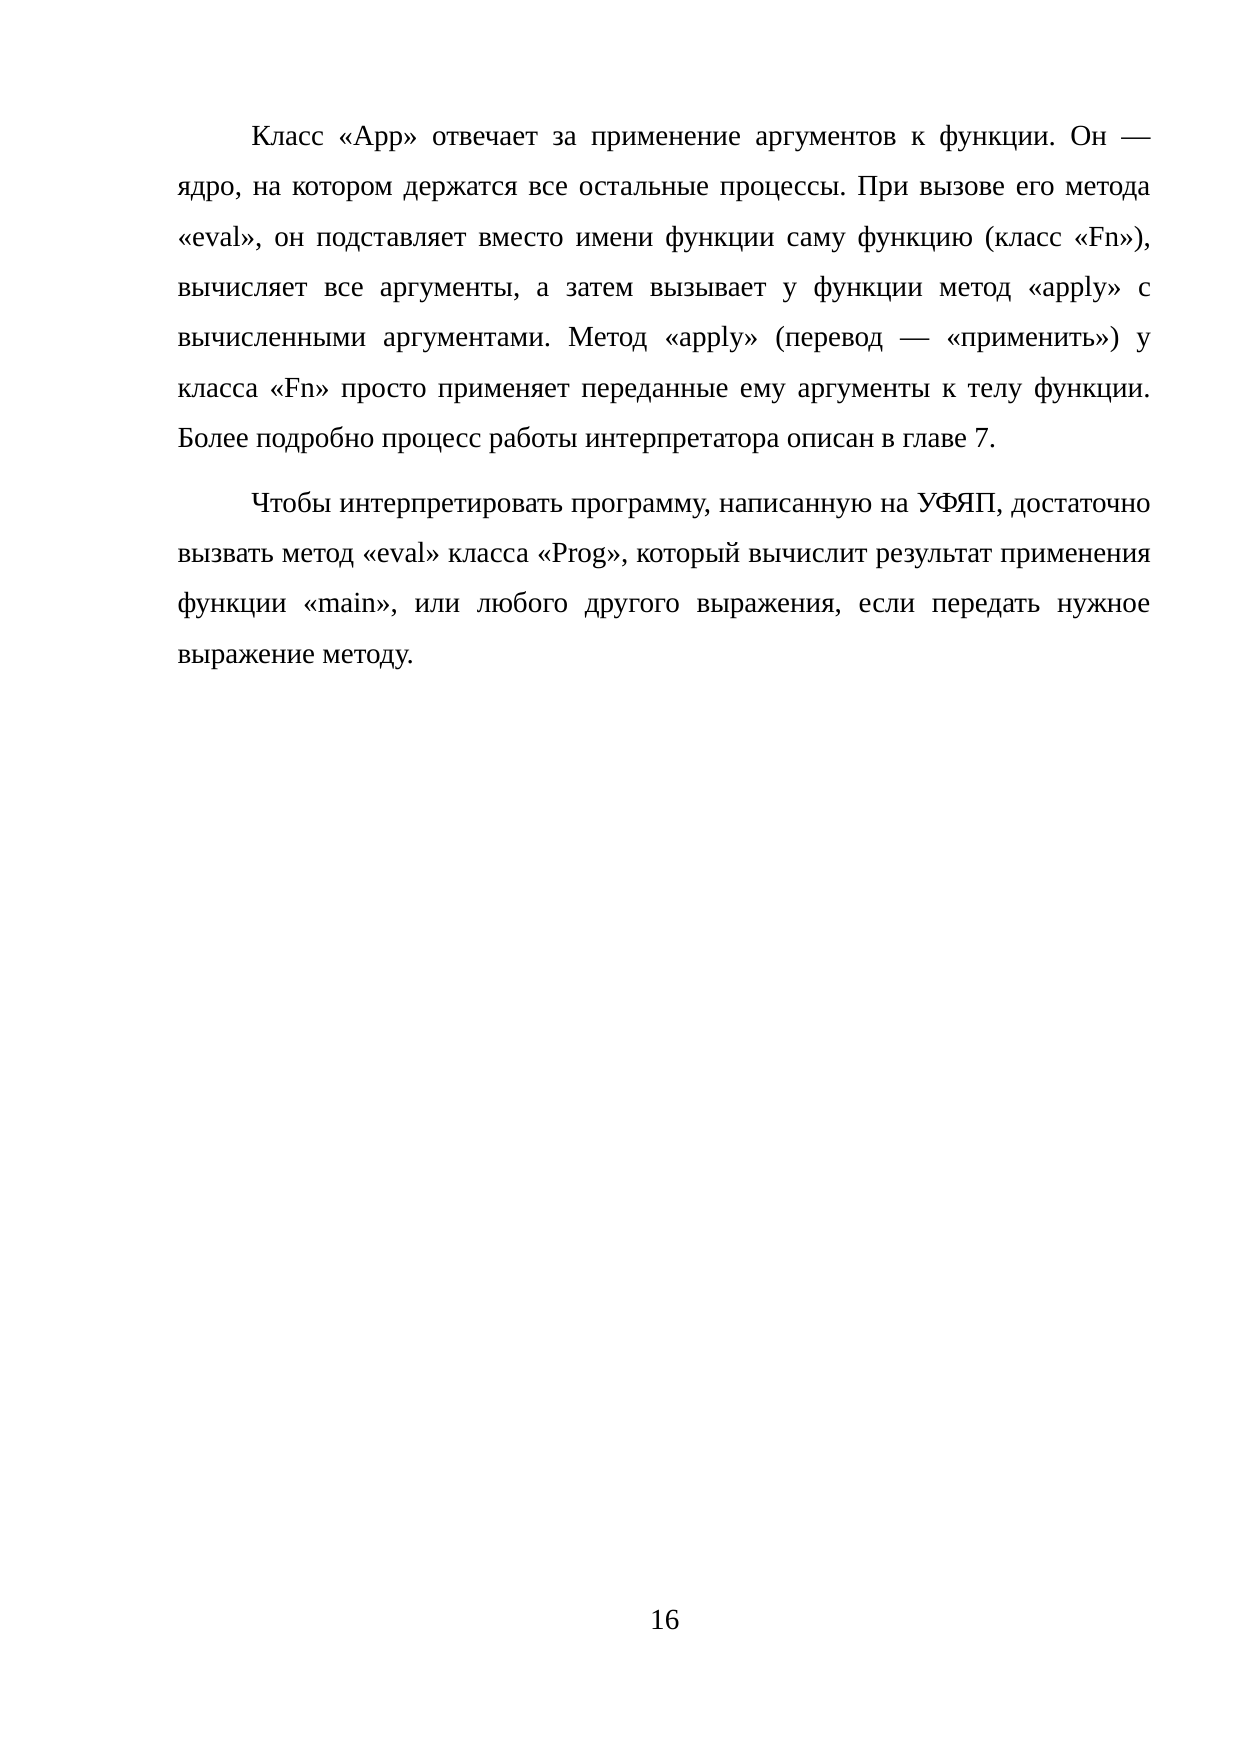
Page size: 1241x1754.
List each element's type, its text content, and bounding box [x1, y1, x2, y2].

text Чтобы интерпретировать программу, написанную на УФЯП, достаточно вызвать метод «eval» класса «Prog», который вычислит результат применения функции «main», или любого другого выражения, если передать нужное выражение методу. [177, 485, 1152, 669]
text Класс «App» отвечает за применение аргументов к функции. Он — ядро, на котором держатся все остальные процессы. При вызове его метода «eval», он подставляет вместо имени функции саму функцию (класс «Fn»), вычисляет все аргументы, а затем вызывает у функции метод «apply» с вычисленными аргументами. Метод «apply» (перевод — «применить») у класса «Fn» просто применяет переданные ему аргументы к телу функции. Более подробно процесс работы интерпретатора описан в главе 7. [177, 118, 1152, 453]
